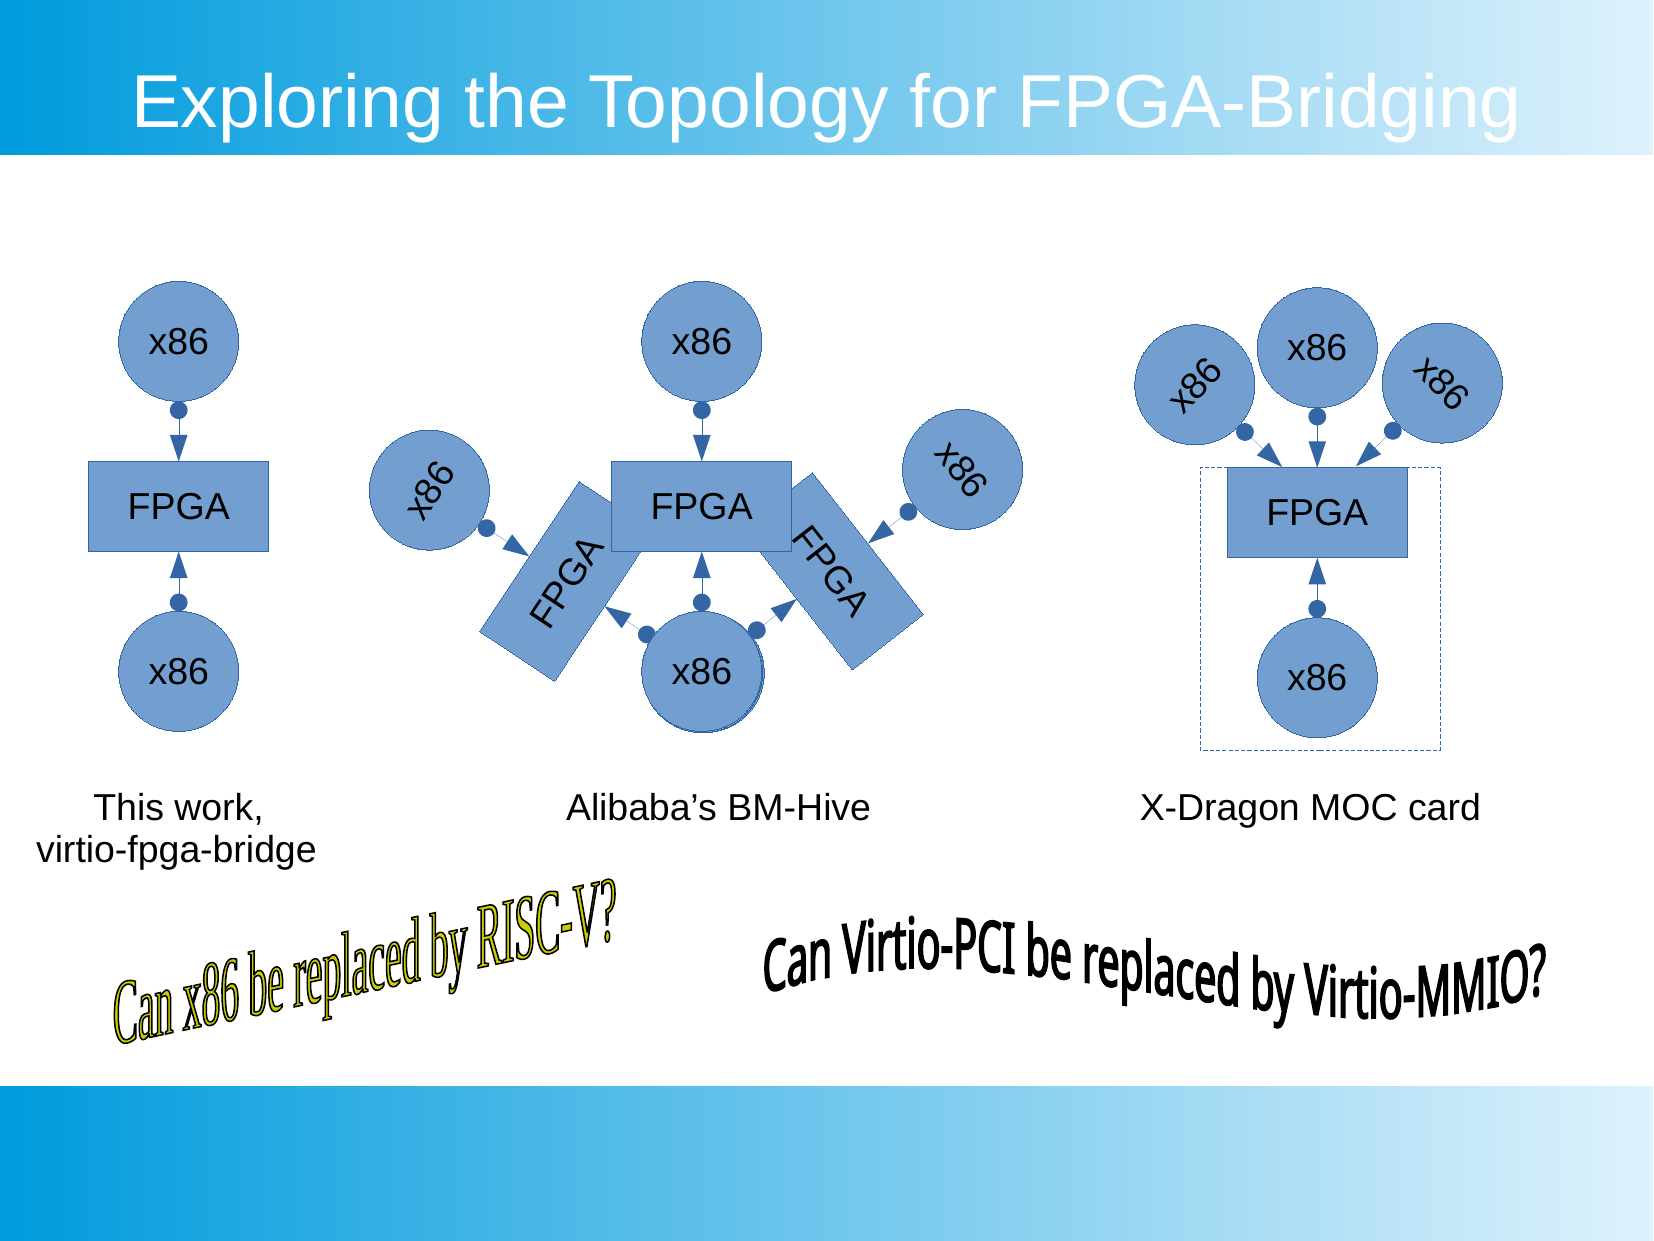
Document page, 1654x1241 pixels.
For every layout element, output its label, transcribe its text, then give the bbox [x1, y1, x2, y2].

text_box Can x86 be replaced by RISC-V? [139, 990, 173, 1040]
text_box Can Virtio-PCI be replaced by Virtio-MMIO? [979, 920, 1001, 973]
text_box Can x86 be replaced by RISC-V? [307, 958, 322, 1004]
text_box Can x86 be replaced by RISC-V? [114, 980, 136, 1044]
text_box Can Virtio-PCI be replaced by Virtio-MMIO? [1028, 921, 1048, 977]
text_box Can x86 be replaced by RISC-V? [601, 879, 616, 926]
text_box x86 [1257, 287, 1378, 408]
text_box Can Virtio-PCI be replaced by Virtio-MMIO? [879, 922, 906, 971]
text_box Can x86 be replaced by RISC-V? [386, 942, 401, 987]
text_box Can x86 be replaced by RISC-V? [323, 954, 340, 1021]
text_box [1200, 467, 1441, 751]
text_box x86 [641, 281, 762, 402]
text_box Can x86 be replaced by RISC-V? [536, 891, 559, 955]
text_box Can x86 be replaced by RISC-V? [369, 945, 384, 991]
text_box FPGA [88, 461, 269, 552]
text_box Can Virtio-PCI be replaced by Virtio-MMIO? [1218, 952, 1238, 1007]
text_box FPGA [760, 472, 924, 670]
text_box Can Virtio-PCI be replaced by Virtio-MMIO? [765, 938, 786, 991]
text_box Can x86 be replaced by RISC-V? [503, 899, 514, 963]
text_box Can x86 be replaced by RISC-V? [477, 904, 502, 969]
text_box Can x86 be replaced by RISC-V? [353, 949, 368, 995]
text_box Can Virtio-PCI be replaced by Virtio-MMIO? [1122, 950, 1142, 1006]
text_box x86 [1134, 324, 1255, 445]
title Exploring the Topology for FPGA-Bridging [82, 49, 1571, 154]
text_box Can x86 be replaced by RISC-V? [449, 927, 468, 994]
text_box Can x86 be replaced by RISC-V? [203, 962, 219, 1026]
text_box Can Virtio-PCI be replaced by Virtio-MMIO? [957, 918, 976, 969]
text_box Can Virtio-PCI be replaced by Virtio-MMIO? [1501, 950, 1528, 1003]
text_box x86 [118, 611, 239, 732]
text_box Alibaba’s BM-Hive [551, 779, 888, 841]
text_box Can x86 be replaced by RISC-V? [248, 950, 266, 1016]
text_box Can x86 be replaced by RISC-V? [221, 958, 238, 1022]
text_box Can Virtio-PCI be replaced by Virtio-MMIO? [1419, 964, 1448, 1017]
text_box FPGA [1227, 467, 1408, 558]
text_box Can x86 be replaced by RISC-V? [429, 912, 448, 978]
text_box Can Virtio-PCI be replaced by Virtio-MMIO? [842, 921, 866, 974]
text_box Can Virtio-PCI be replaced by Virtio-MMIO? [1380, 979, 1401, 1019]
text_box x86 [369, 430, 490, 551]
text_box Can x86 be replaced by RISC-V? [516, 896, 533, 960]
text_box x86 [1382, 323, 1503, 444]
text_box FPGA [479, 481, 641, 682]
text_box Can Virtio-PCI be replaced by Virtio-MMIO? [1253, 955, 1273, 1011]
text_box FPGA [611, 461, 792, 552]
text_box Can Virtio-PCI be replaced by Virtio-MMIO? [1454, 958, 1483, 1014]
text_box Can x86 be replaced by RISC-V? [403, 916, 421, 984]
text_box x86 [902, 409, 1023, 530]
text_box Can x86 be replaced by RISC-V? [183, 984, 202, 1031]
text_box X-Dragon MOC card [1125, 779, 1516, 837]
text_box x86 [1257, 617, 1378, 738]
text_box Can Virtio-PCI be replaced by Virtio-MMIO? [1341, 971, 1368, 1019]
text_box Can x86 be replaced by RISC-V? [573, 881, 600, 947]
text_box Can x86 be replaced by RISC-V? [341, 931, 351, 997]
text_box Can Virtio-PCI be replaced by Virtio-MMIO? [1304, 963, 1328, 1015]
text_box x86 [641, 611, 762, 732]
text_box Can Virtio-PCI be replaced by Virtio-MMIO? [1273, 972, 1294, 1028]
text_box Can x86 be replaced by RISC-V? [268, 966, 283, 1012]
text_box x86 [118, 281, 239, 402]
text_box This work, virtio-fpga-bridge [21, 779, 337, 879]
text_box Can Virtio-PCI be replaced by Virtio-MMIO? [918, 929, 939, 970]
